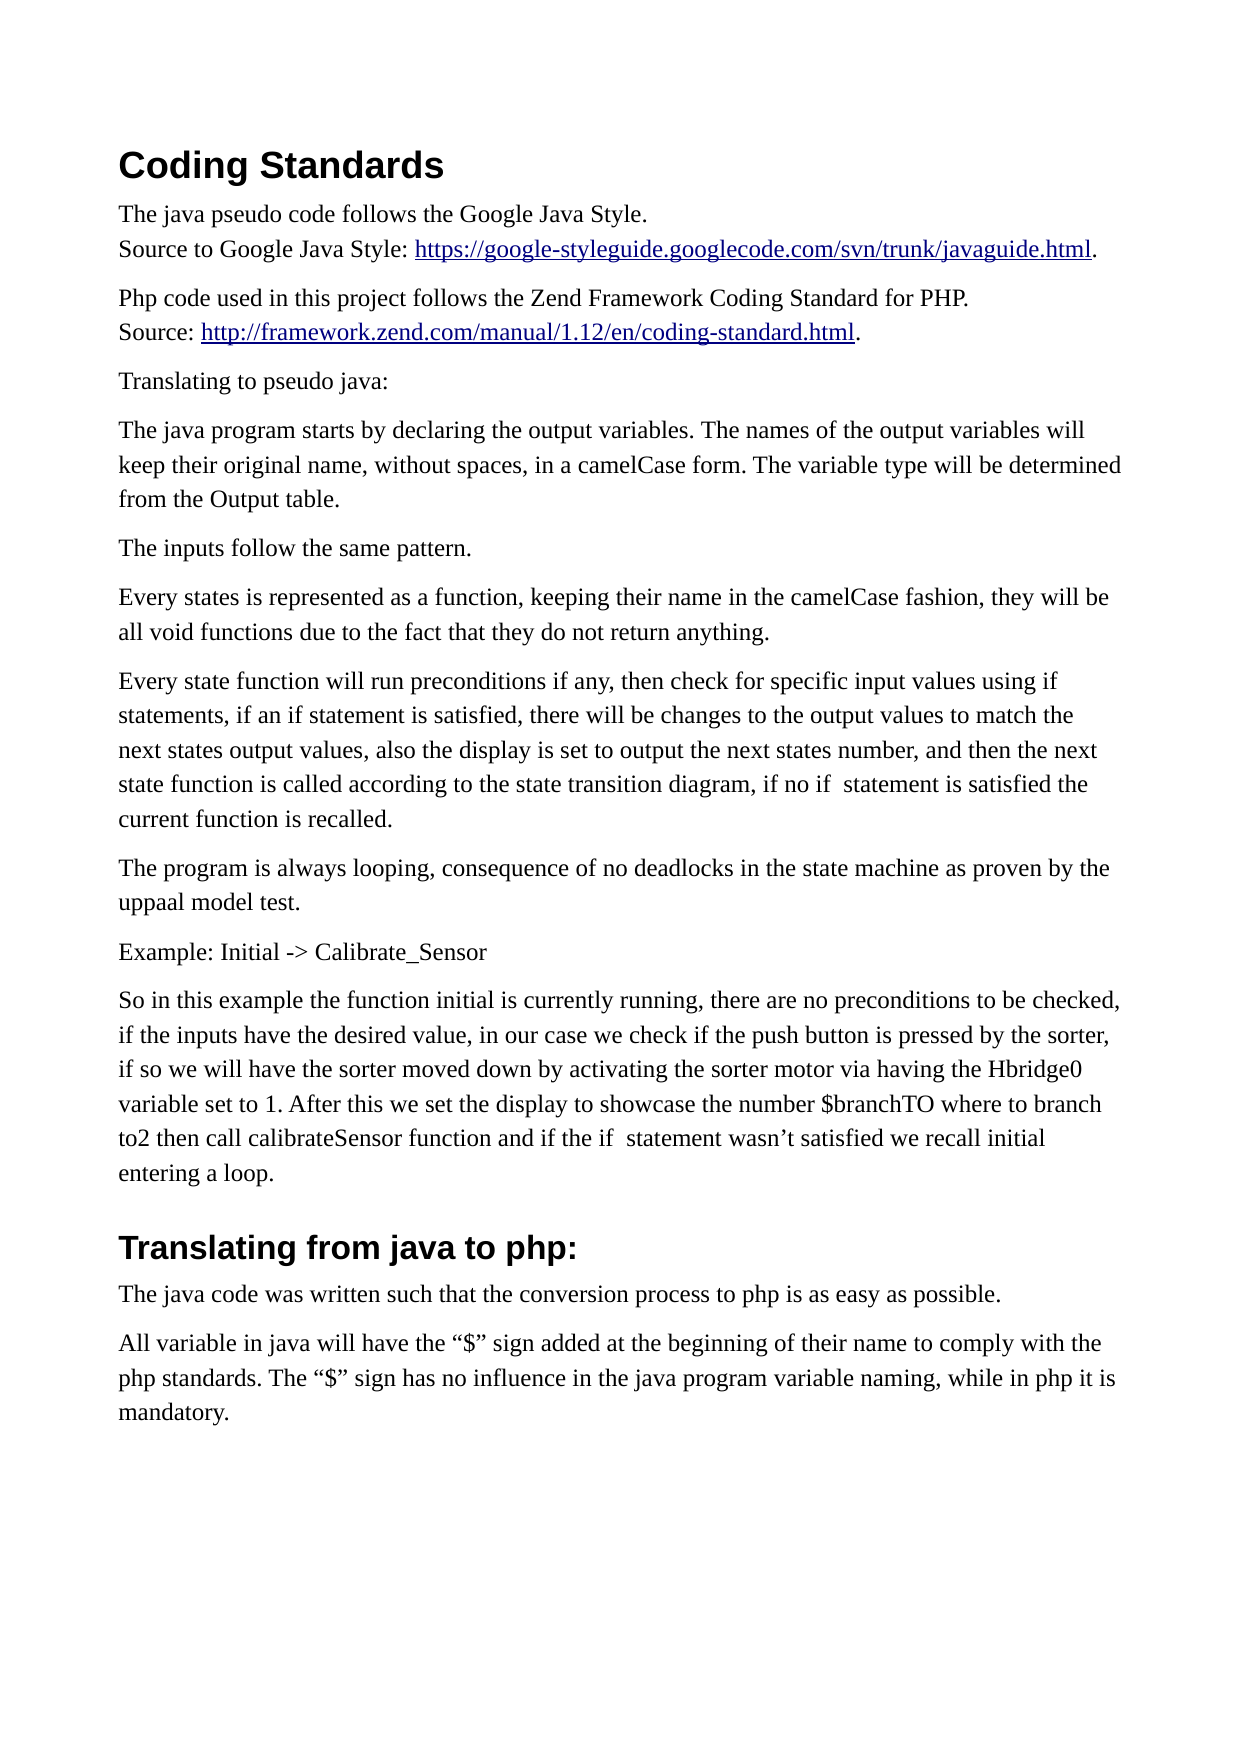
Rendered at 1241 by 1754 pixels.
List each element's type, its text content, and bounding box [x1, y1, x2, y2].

text The java program starts by declaring the output variables. The names of the output variables will keep their original name, without spaces, in a camelCase form. The variable type will be determined from the Output table. [118, 415, 1122, 513]
subtitle Coding Standards [118, 143, 1122, 187]
text All variable in java will have the “$” sign added at the beginning of their name to comply with the php standards. The “$” sign has no influence in the java program variable naming, while in php it is mandatory. [118, 1328, 1122, 1426]
text Translating to pseudo java: [118, 366, 1122, 395]
text Php code used in this project follows the Zend Framework Coding Standard for PHP. Source: http://framework.zend.com/manual/1.12/en/coding-standard.html. [118, 283, 1122, 346]
subtitle Translating from java to php: [118, 1228, 1122, 1267]
text Example: Initial -> Calibrate_Sensor [118, 937, 1122, 965]
text The program is always looping, consequence of no deadlocks in the state machine as proven by the uppaal model test. [118, 853, 1122, 916]
text The java code was written such that the conversion process to php is as easy as possible. [118, 1279, 1122, 1308]
text Every state function will run preconditions if any, then check for specific input values using if statements, if an if statement is satisfied, there will be changes to the output values to match the next states output values, also the display is set to output the next states number, and then the next state function is called according to the state transition diagram, if no if statement is satisfied the current function is recalled. [118, 666, 1122, 833]
text The inputs follow the same pattern. [118, 533, 1122, 562]
text Every states is represented as a function, keeping their name in the camelCase fashion, they will be all void functions due to the fact that they do not return anything. [118, 582, 1122, 646]
text So in this example the function initial is currently running, there are no preconditions to be checked, if the inputs have the desired value, in our case we check if the push button is pressed by the sorter, if so we will have the sorter moved down by activating the sorter motor via having the Hbridge0 variable set to 1. After this we set the display to showcase the number $branchTO where to branch to2 then call calibrateSensor function and if the if statement wasn’t satisfied we recall initial entering a loop. [118, 986, 1122, 1187]
text The java pseudo code follows the Google Java Style. Source to Google Java Style: https://google-styleguide.googlecode.com/svn/trunk/javaguide.html. [118, 199, 1122, 262]
